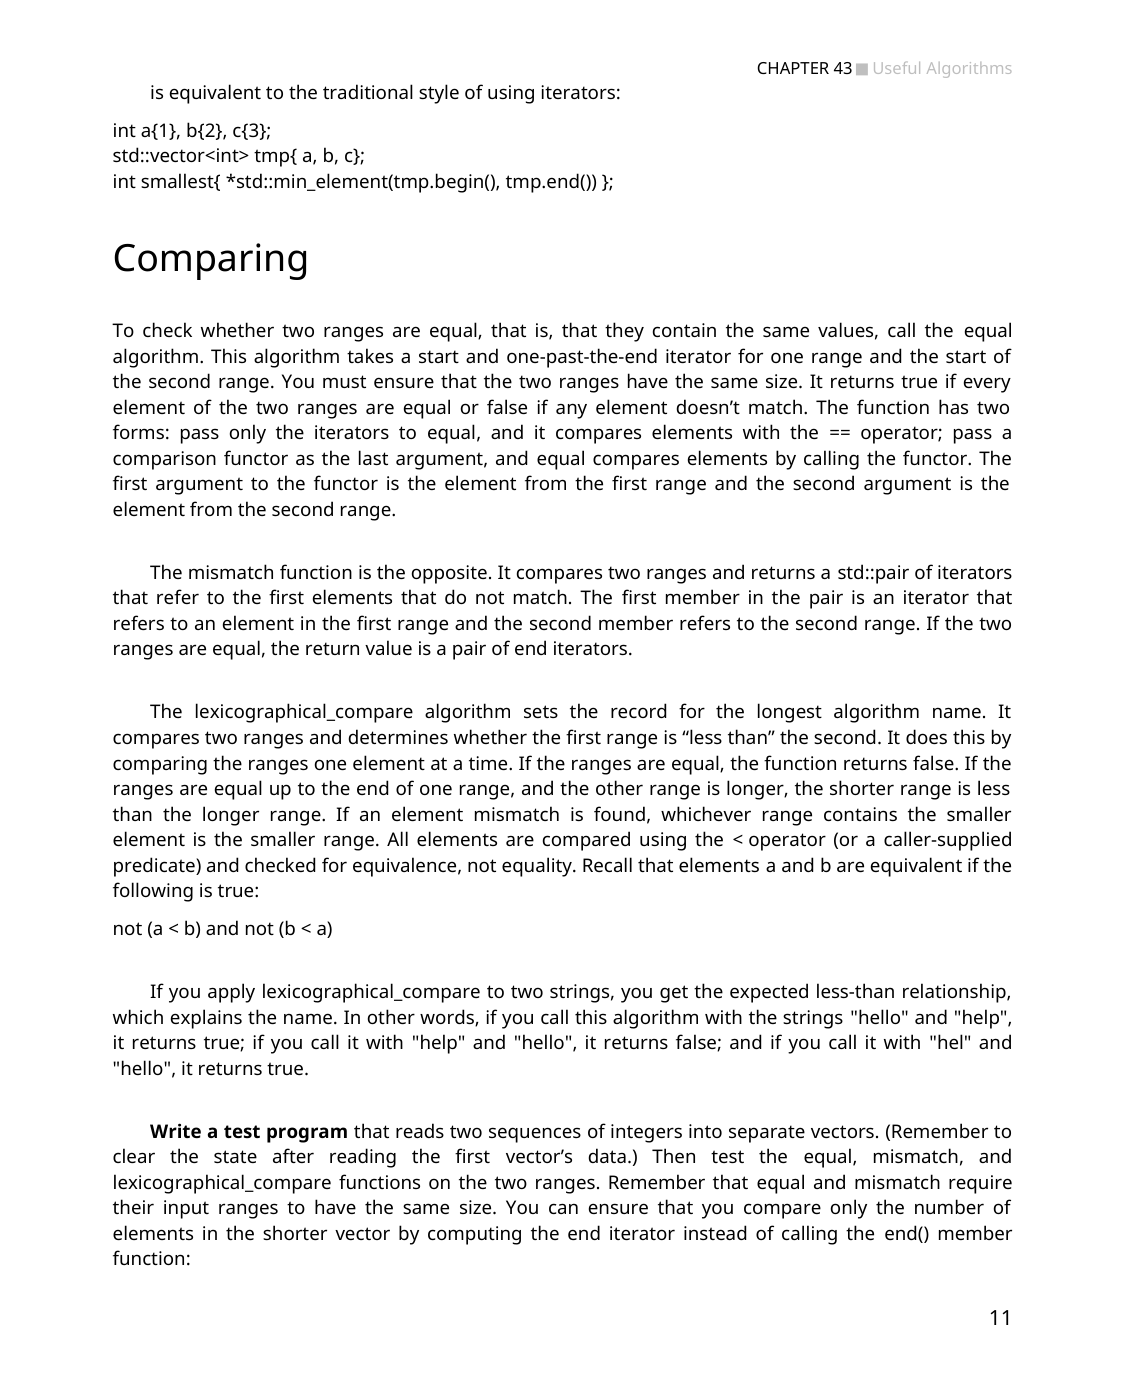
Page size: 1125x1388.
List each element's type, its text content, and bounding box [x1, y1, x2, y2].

text Write a test program that reads two sequences of integers into separate vectors. (Remember to clear the state after reading the first vector’s data.) Then test the equal, mismatch, and lexicographical_compare functions on the two ranges. Remember that equal and mismatch require their input ranges to have the same size. You can ensure that you compare only the number of elements in the shorter vector by computing the end iterator instead of calling the end() member function: [112, 1118, 1012, 1271]
text If you apply lexicographical_compare to two strings, you get the expected less-than relationship, which explains the name. In other words, if you call this algorithm with the strings "hello" and "help", it returns true; if you call it with "help" and "hello", it returns false; and if you call it with "hel" and "hello", it returns true. [112, 978, 1012, 1081]
text int a{1}, b{2}, c{3}; [112, 117, 1012, 142]
text int smallest{ *std::min_element(tmp.begin(), tmp.end()) }; [112, 168, 1012, 193]
text The lexicographical_compare algorithm sets the record for the longest algorithm name. It compares two ranges and determines whether the first range is “less than” the second. It does this by comparing the ranges one element at a time. If the ranges are equal, the function returns false. If the ranges are equal up to the end of one range, and the other range is longer, the shorter range is less than the longer range. If an element mismatch is found, whichever range contains the smaller element is the smaller range. All elements are compared using the < operator (or a caller-supplied predicate) and checked for equivalence, not equality. Recall that elements a and b are equivalent if the following is true: [112, 699, 1012, 903]
text std::vector<int> tmp{ a, b, c}; [112, 142, 1012, 168]
text To check whether two ranges are equal, that is, that they contain the same values, call the equal algorithm. This algorithm takes a start and one-past-the-end iterator for one range and the start of the second range. You must ensure that the two ranges have the same size. It returns true if every element of the two ranges are equal or false if any element doesn’t match. The function has two forms: pass only the iterators to equal, and it compares elements with the == operator; pass a comparison functor as the last argument, and equal compares elements by calling the functor. The first argument to the functor is the element from the first range and the second argument is the element from the second range. [112, 317, 1012, 522]
text is equivalent to the traditional style of using iterators: [112, 79, 1012, 104]
text The mismatch function is the opposite. It compares two ranges and returns a std::pair of iterators that refer to the first elements that do not match. The first member in the pair is an iterator that refers to an element in the first range and the second member refers to the second range. If the two ranges are equal, the return value is a pair of end iterators. [112, 559, 1012, 661]
subtitle Comparing [112, 231, 1012, 282]
text not (a < b) and not (b < a) [112, 915, 1012, 941]
